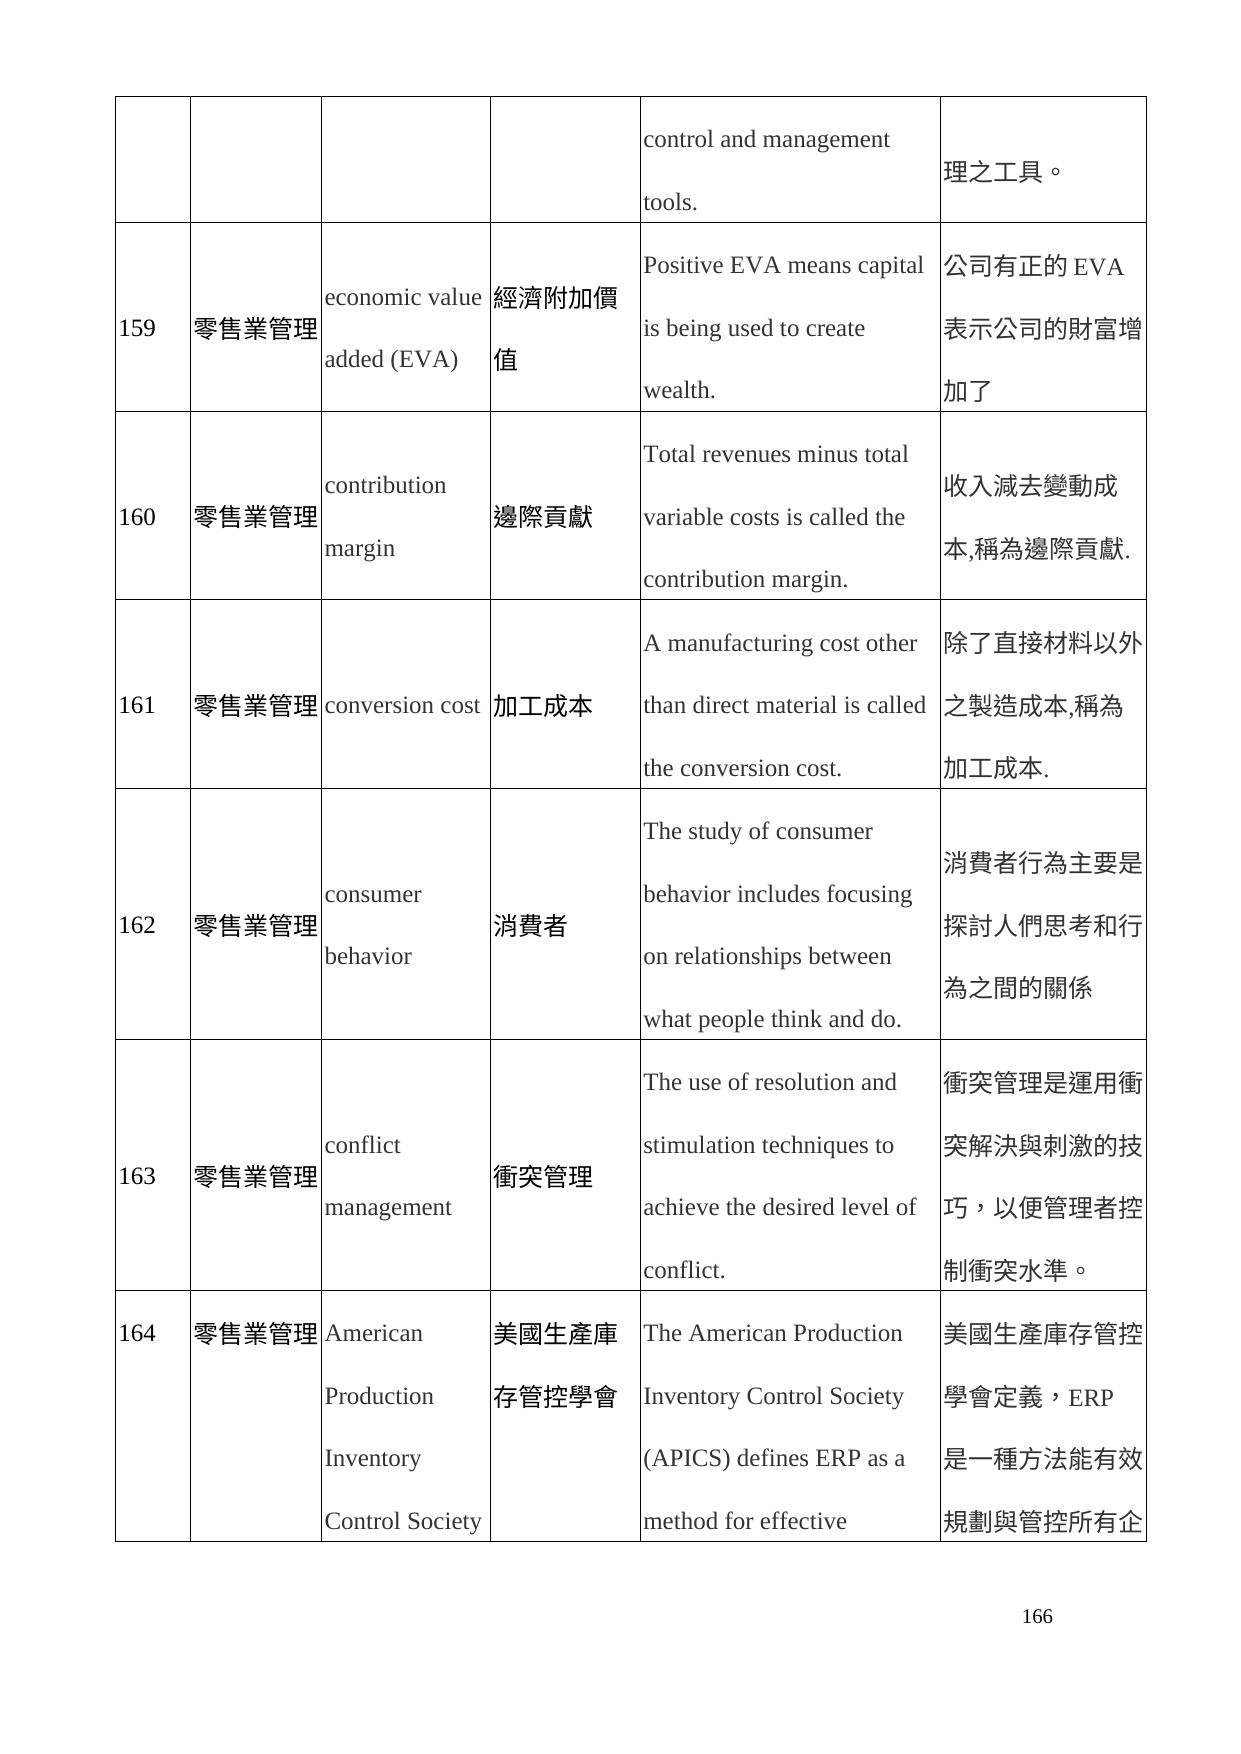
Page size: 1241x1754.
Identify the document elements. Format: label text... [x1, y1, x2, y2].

table_cell 163 [116, 1040, 190, 1290]
table_cell 零售業管理 [191, 412, 321, 599]
table_cell The use of resolution and stimulation techniques to achieve the desired level of conflict. [641, 1040, 940, 1290]
table_cell contribution margin [322, 412, 490, 599]
table_cell conversion cost [322, 600, 490, 788]
table_cell 美國生產庫存管控學會定義，ERP是一種方法能有效規劃與管控所有企 [941, 1291, 1146, 1541]
table_cell Positive EVA means capital is being used to create wealth. [641, 223, 940, 411]
table_cell 零售業管理 [191, 1291, 321, 1541]
table_cell 經濟附加價值 [491, 223, 640, 411]
table_cell 162 [116, 789, 190, 1039]
table_cell [322, 97, 490, 222]
table_cell The American Production Inventory Control Society (APICS) defines ERP as a method for effective [641, 1291, 940, 1541]
table_cell [491, 97, 640, 222]
table_cell 零售業管理 [191, 1040, 321, 1290]
table_cell [116, 97, 190, 222]
table_cell American Production Inventory Control Society [322, 1291, 490, 1541]
table_cell 160 [116, 412, 190, 599]
table_cell control and management tools. [641, 97, 940, 222]
table_cell A manufacturing cost other than direct material is called the conversion cost. [641, 600, 940, 788]
table_cell The study of consumer behavior includes focusing on relationships between what people think and do. [641, 789, 940, 1039]
table_cell 衝突管理 [491, 1040, 640, 1290]
table_cell 159 [116, 223, 190, 411]
table_cell 零售業管理 [191, 789, 321, 1039]
table_cell 理之工具。 [941, 97, 1146, 222]
table_cell 公司有正的EVA表示公司的財富增加了 [941, 223, 1146, 411]
table_cell 除了直接材料以外之製造成本,稱為加工成本. [941, 600, 1146, 788]
table_cell 零售業管理 [191, 223, 321, 411]
table_cell economic value added (EVA) [322, 223, 490, 411]
table_cell 消費者 [491, 789, 640, 1039]
table_cell 164 [116, 1291, 190, 1541]
table_cell 161 [116, 600, 190, 788]
table_cell 邊際貢獻 [491, 412, 640, 599]
table_cell 收入減去變動成本,稱為邊際貢獻. [941, 412, 1146, 599]
table_cell conflict management [322, 1040, 490, 1290]
table_cell 美國生產庫存管控學會 [491, 1291, 640, 1541]
table_cell 消費者行為主要是探討人們思考和行為之間的關係 [941, 789, 1146, 1039]
table_cell 衝突管理是運用衝突解決與刺激的技巧，以便管理者控制衝突水準。 [941, 1040, 1146, 1290]
table_cell Total revenues minus total variable costs is called the contribution margin. [641, 412, 940, 599]
table_cell 加工成本 [491, 600, 640, 788]
table_cell 零售業管理 [191, 600, 321, 788]
table_cell consumer behavior [322, 789, 490, 1039]
table_cell [191, 97, 321, 222]
